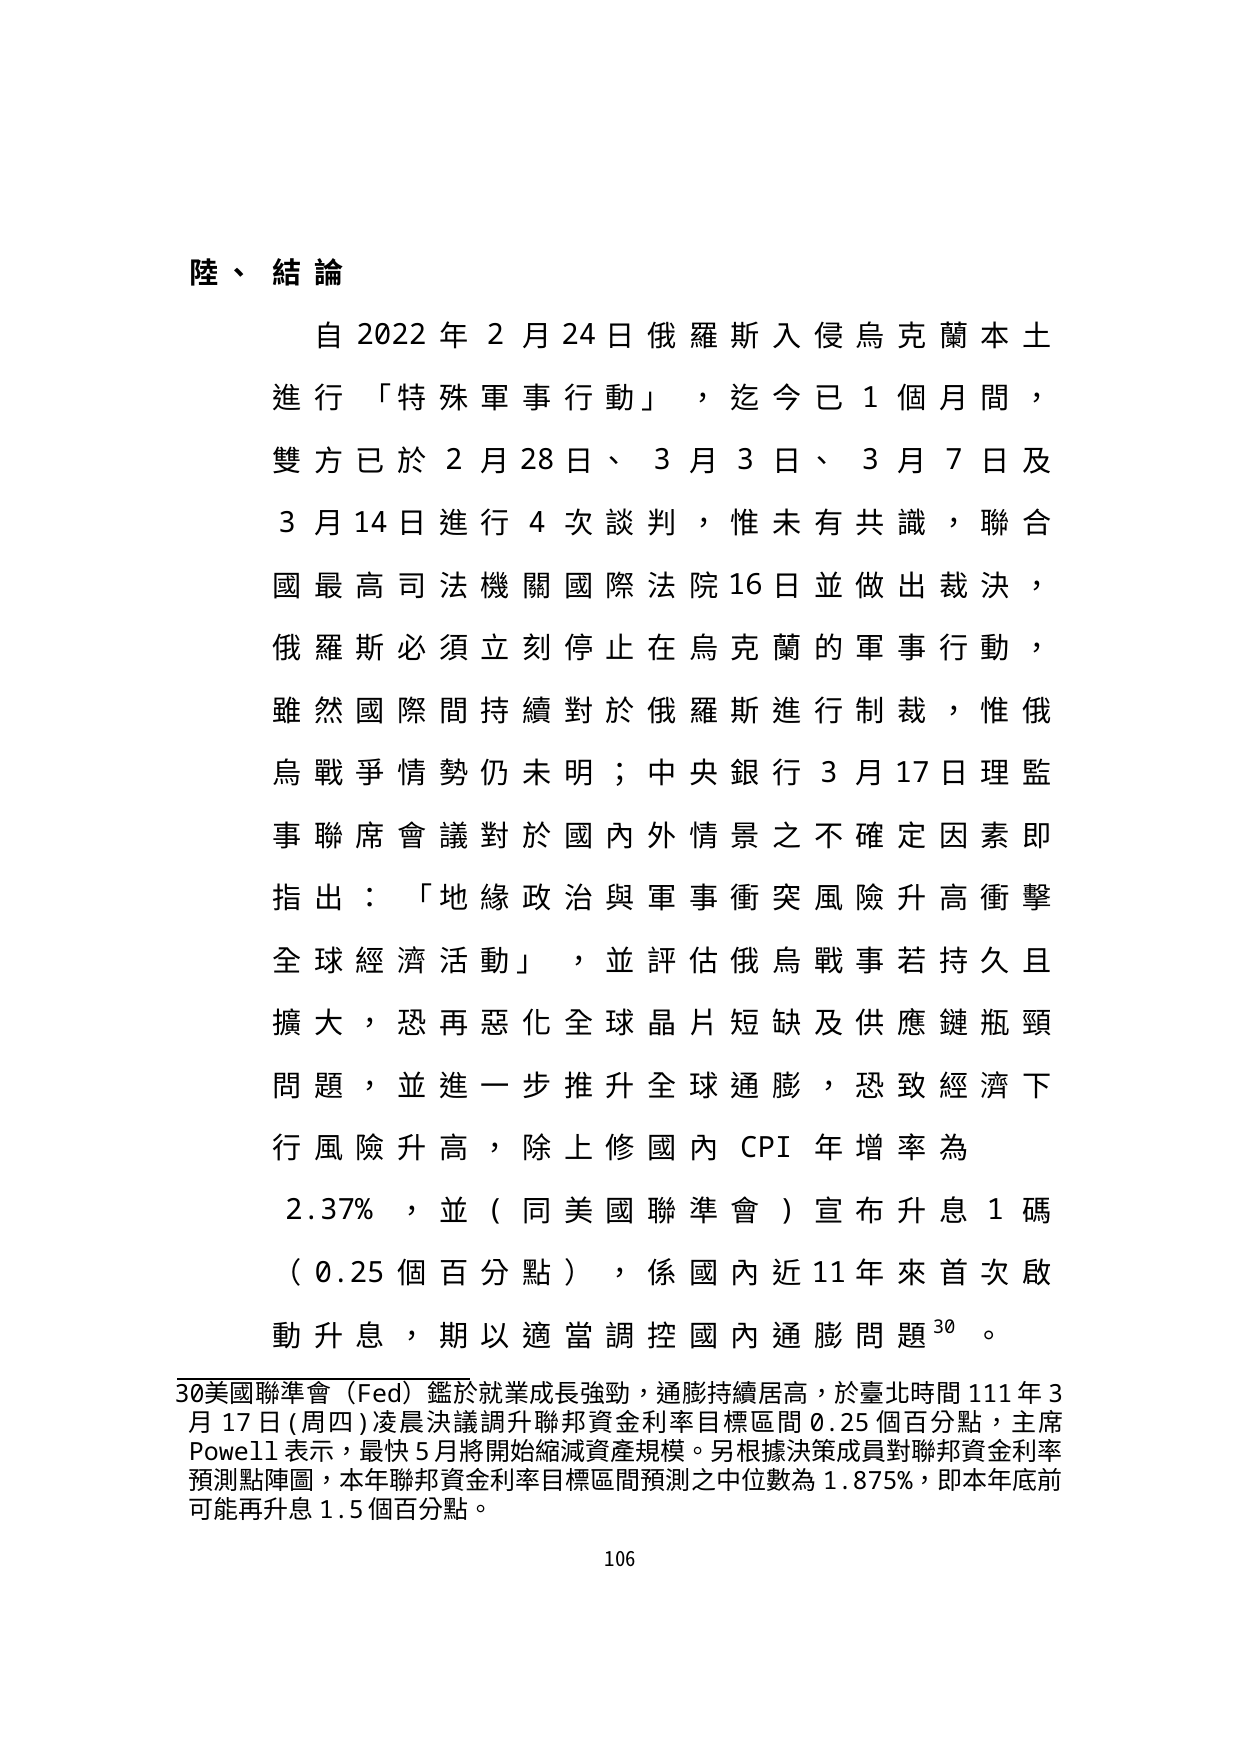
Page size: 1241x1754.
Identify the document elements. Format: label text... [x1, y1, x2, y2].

text 自2022年2月24日俄羅斯入侵烏克蘭本土進行「特殊軍事行動」，迄今已1個月間，雙方已於2月28日、3月3日、3月7日及3月14日進行4次談判，惟未有共識，聯合國最高司法機關國際法院16日並做出裁決，俄羅斯必須立刻停止在烏克蘭的軍事行動，雖然國際間持續對於俄羅斯進行制裁，惟俄烏戰爭情勢仍未明；中央銀行3月17日理監事聯席會議對於國內外情景之不確定因素即指出：「地緣政治與軍事衝突風險升高衝擊全球經濟活動」，並評估俄烏戰事若持久且擴大，恐再惡化全球晶片短缺及供應鏈瓶頸問題，並進一步推升全球通膨，恐致經濟下行風險升高，除上修國內CPI年增率為2.37%，並(同美國聯準會)宣布升息1碼（0.25個百分點），係國內近11年來首次啟動升息，期以適當調控國內通膨問題。 [242, 292, 1058, 1354]
text 陸、結論 [183, 229, 1058, 292]
text 美國聯準會（Fed）鑑於就業成長強勁，通膨持續居高，於臺北時間111年3月17日(周四)凌晨決議調升聯邦資金利率目標區間0.25個百分點，主席Powell表示，最快5月將開始縮減資產規模。另根據決策成員對聯邦資金利率預測點陣圖，本年聯邦資金利率目標區間預測之中位數為1.875%，即本年底前可能再升息1.5個百分點。 [174, 1379, 1063, 1525]
